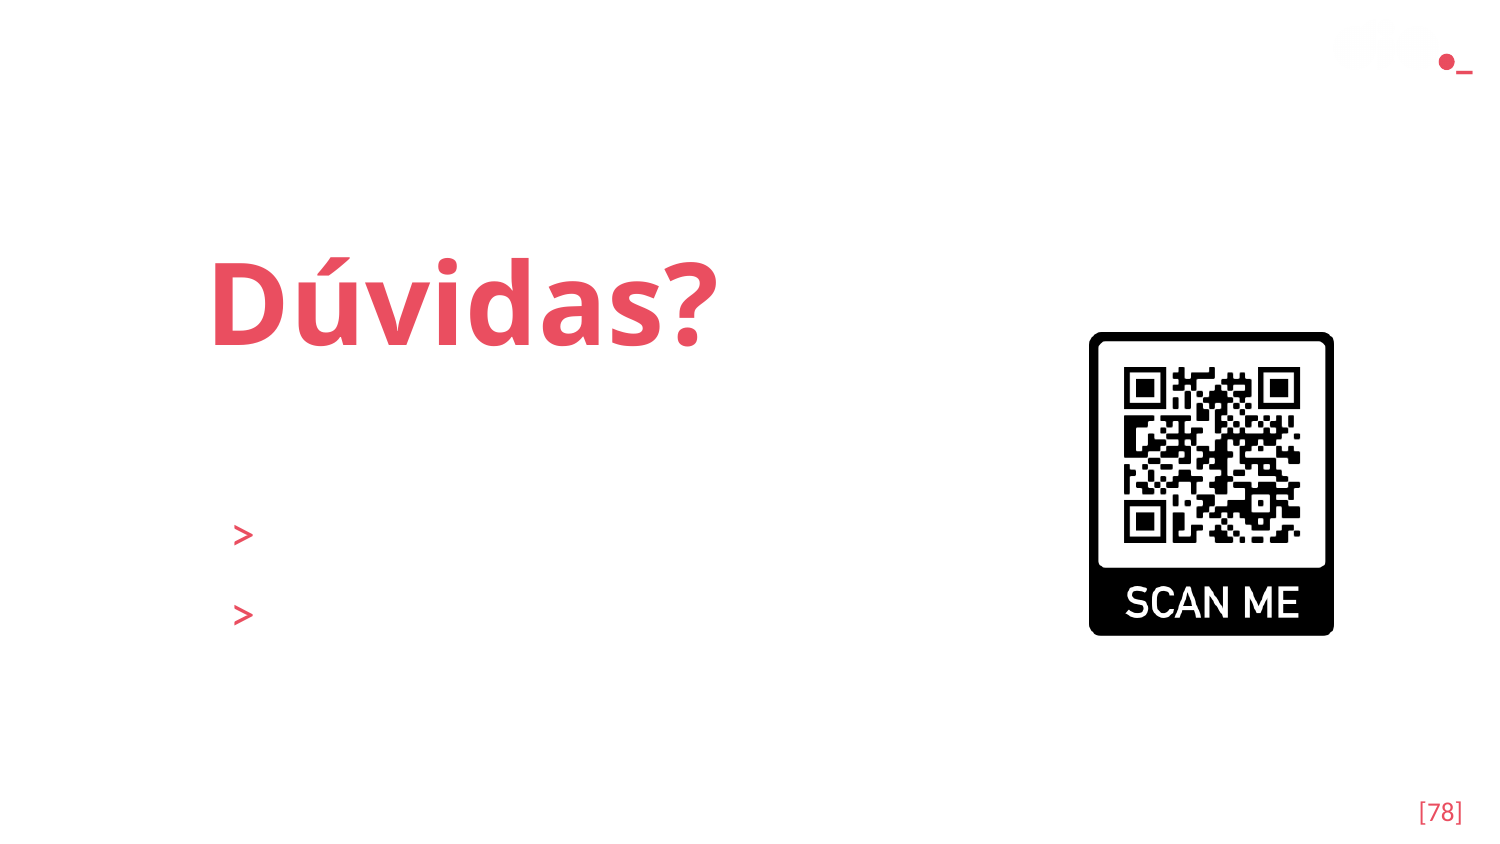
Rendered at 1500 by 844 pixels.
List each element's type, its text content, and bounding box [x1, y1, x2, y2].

picture [1089, 332, 1334, 636]
slide_number [78] [1403, 779, 1494, 844]
text_box > Fórum/Artigos > Comunidade Online (Discord) [190, 485, 920, 636]
picture [1333, 19, 1473, 75]
text_box Dúvidas? [190, 216, 1270, 366]
